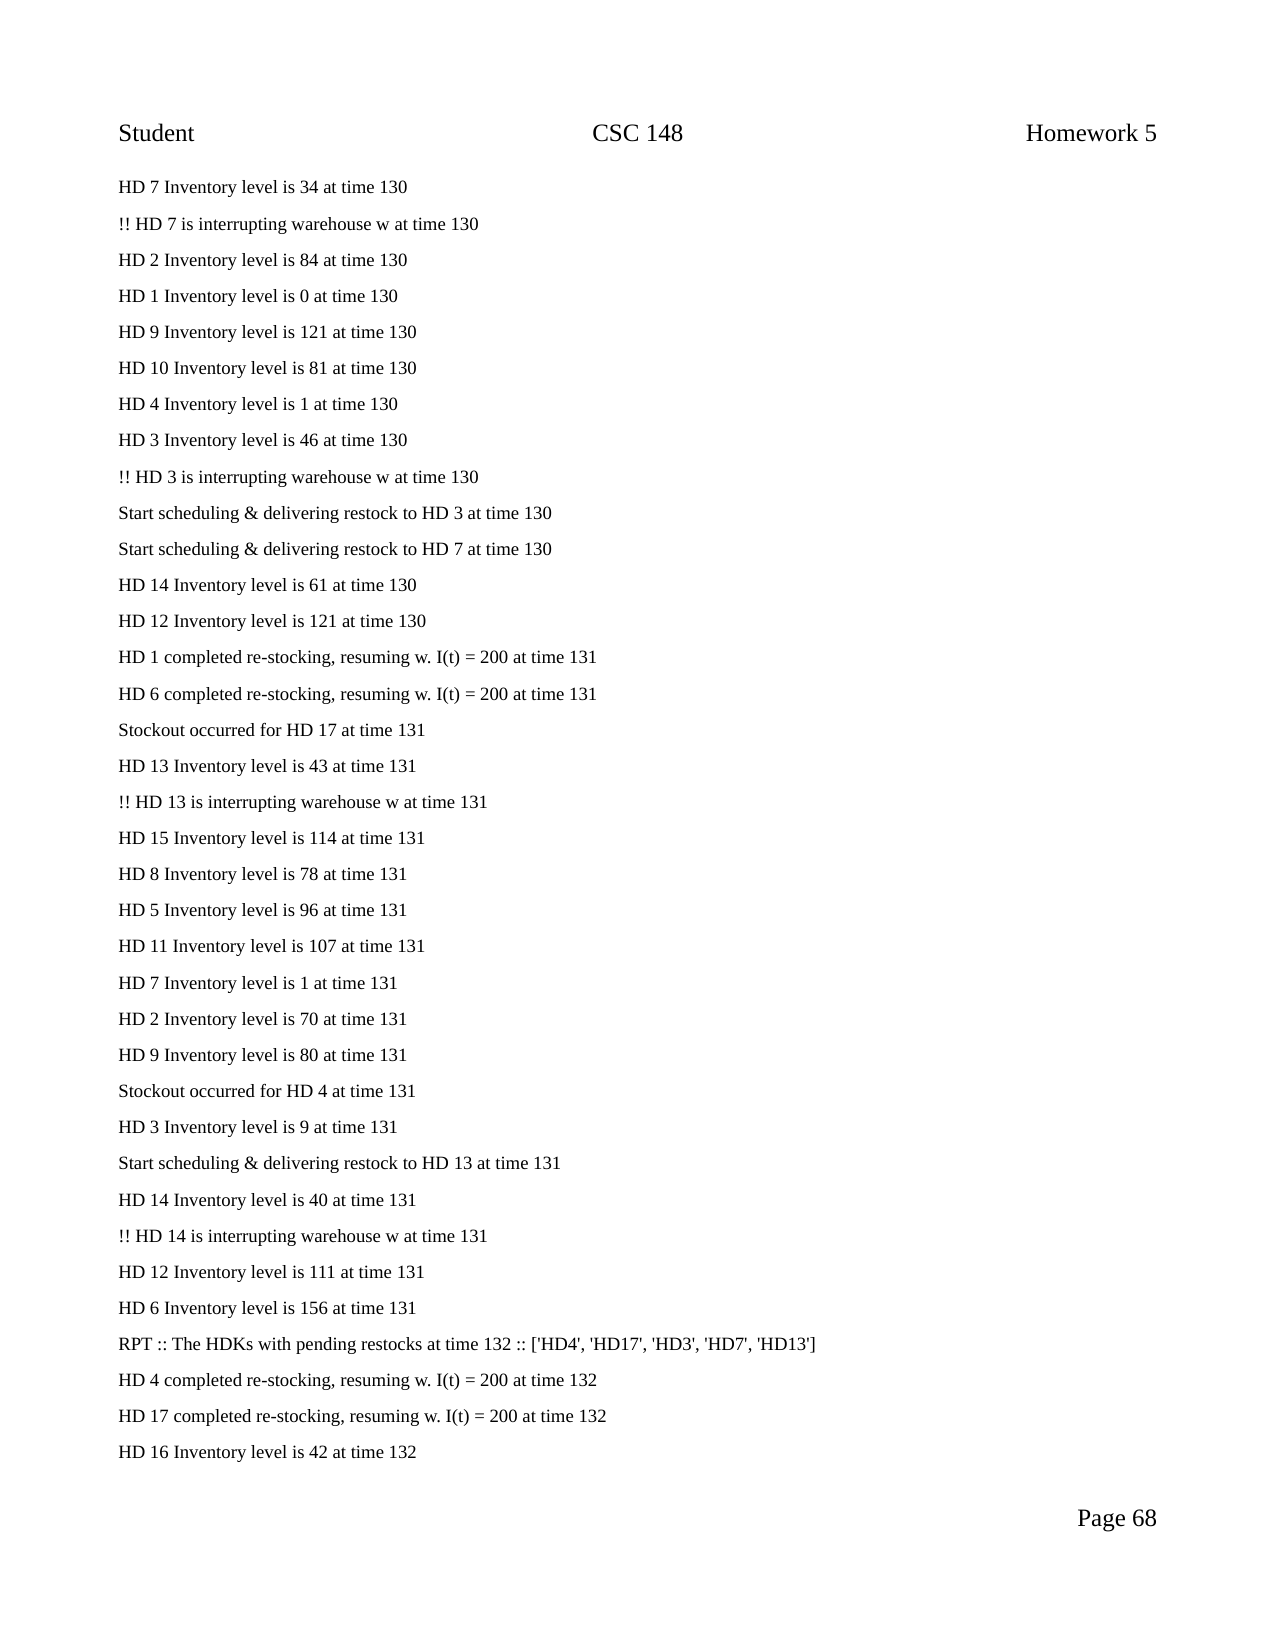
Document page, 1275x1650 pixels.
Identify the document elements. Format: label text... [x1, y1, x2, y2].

text HD 1 Inventory level is 0 at time 130 [118, 285, 1157, 306]
text HD 2 Inventory level is 70 at time 131 [118, 1008, 1157, 1029]
text HD 9 Inventory level is 80 at time 131 [118, 1044, 1157, 1065]
text !! HD 13 is interrupting warehouse w at time 131 [118, 791, 1157, 812]
text Start scheduling & delivering restock to HD 3 at time 130 [118, 502, 1157, 523]
text HD 15 Inventory level is 114 at time 131 [118, 827, 1157, 848]
text HD 12 Inventory level is 111 at time 131 [118, 1261, 1157, 1282]
text Start scheduling & delivering restock to HD 7 at time 130 [118, 538, 1157, 559]
text HD 6 completed re-stocking, resuming w. I(t) = 200 at time 131 [118, 682, 1157, 704]
text HD 14 Inventory level is 61 at time 130 [118, 574, 1157, 596]
text Stockout occurred for HD 17 at time 131 [118, 718, 1157, 740]
text HD 7 Inventory level is 34 at time 130 [118, 176, 1157, 198]
text HD 5 Inventory level is 96 at time 131 [118, 899, 1157, 921]
text !! HD 3 is interrupting warehouse w at time 130 [118, 466, 1157, 487]
text Stockout occurred for HD 4 at time 131 [118, 1080, 1157, 1102]
text HD 1 completed re-stocking, resuming w. I(t) = 200 at time 131 [118, 646, 1157, 668]
text RPT :: The HDKs with pending restocks at time 132 :: ['HD4', 'HD17', 'HD3', 'HD7', 'HD13'] [118, 1333, 1157, 1354]
text HD 9 Inventory level is 121 at time 130 [118, 321, 1157, 342]
text HD 7 Inventory level is 1 at time 131 [118, 972, 1157, 993]
text HD 3 Inventory level is 46 at time 130 [118, 429, 1157, 451]
text HD 14 Inventory level is 40 at time 131 [118, 1188, 1157, 1210]
text !! HD 7 is interrupting warehouse w at time 130 [118, 212, 1157, 234]
text HD 8 Inventory level is 78 at time 131 [118, 863, 1157, 885]
text HD 4 completed re-stocking, resuming w. I(t) = 200 at time 132 [118, 1369, 1157, 1391]
text HD 4 Inventory level is 1 at time 130 [118, 393, 1157, 415]
text HD 17 completed re-stocking, resuming w. I(t) = 200 at time 132 [118, 1405, 1157, 1427]
text HD 10 Inventory level is 81 at time 130 [118, 357, 1157, 379]
text HD 12 Inventory level is 121 at time 130 [118, 610, 1157, 632]
text HD 6 Inventory level is 156 at time 131 [118, 1297, 1157, 1318]
text Start scheduling & delivering restock to HD 13 at time 131 [118, 1152, 1157, 1174]
text HD 13 Inventory level is 43 at time 131 [118, 755, 1157, 776]
text !! HD 14 is interrupting warehouse w at time 131 [118, 1224, 1157, 1246]
text HD 16 Inventory level is 42 at time 132 [118, 1441, 1157, 1463]
text HD 3 Inventory level is 9 at time 131 [118, 1116, 1157, 1138]
text HD 2 Inventory level is 84 at time 130 [118, 249, 1157, 270]
text HD 11 Inventory level is 107 at time 131 [118, 935, 1157, 957]
